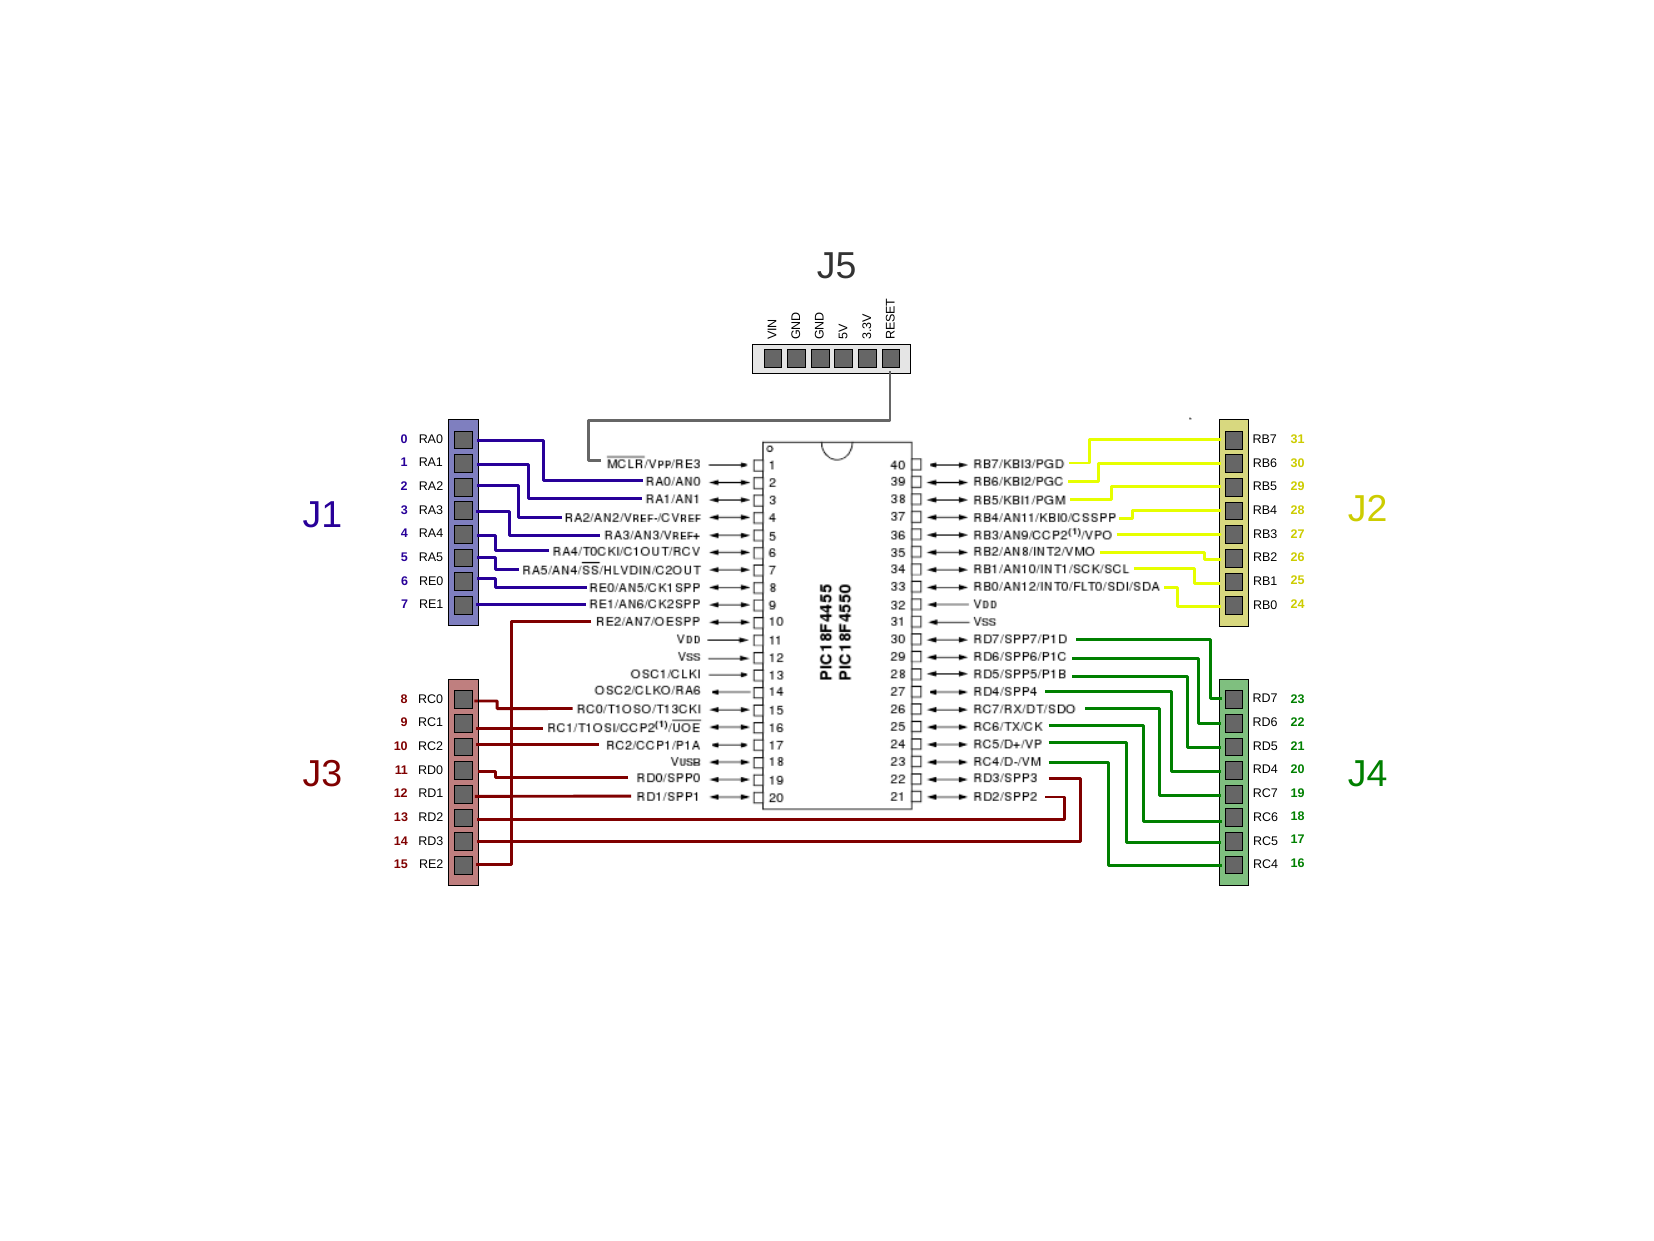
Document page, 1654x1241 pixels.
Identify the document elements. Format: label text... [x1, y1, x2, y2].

text_box 5 [384, 543, 423, 575]
text_box 1 [382, 448, 423, 471]
text_box 19 [1275, 786, 1329, 811]
text_box 14 [369, 826, 423, 858]
text_box RD4 [1238, 755, 1275, 778]
text_box 24 [1275, 598, 1329, 621]
text_box RA0 [423, 424, 458, 448]
text_box J2 [1333, 479, 1403, 542]
text_box 3.3V [852, 287, 875, 355]
text_box 17 [1275, 834, 1329, 857]
text_box [448, 679, 479, 886]
text_box RESET [875, 277, 914, 355]
text_box 7 [381, 590, 423, 622]
text_box [1219, 419, 1249, 627]
text_box RD5 [1238, 731, 1275, 755]
text_box 29 [1275, 480, 1329, 504]
text_box 21 [1275, 739, 1329, 763]
text_box RC4 [1238, 850, 1294, 881]
text_box RA3 [423, 495, 458, 519]
text_box J1 [287, 485, 358, 548]
text_box 18 [1275, 811, 1329, 834]
text_box RA5 [423, 542, 459, 566]
text_box 25 [1275, 575, 1329, 598]
text_box 30 [1275, 457, 1329, 480]
text_box RE2 [423, 850, 459, 881]
text_box 12 [371, 779, 423, 811]
text_box J3 [287, 745, 358, 807]
text_box RC2 [423, 731, 458, 755]
text_box RD6 [1238, 707, 1275, 731]
text_box RD7 [1237, 684, 1275, 715]
text_box 20 [1275, 763, 1329, 786]
text_box 16 [1275, 857, 1329, 880]
text_box RD1 [423, 779, 458, 802]
text_box 15 [375, 850, 423, 882]
text_box RA2 [423, 471, 458, 495]
text_box 11 [375, 755, 423, 779]
text_box 13 [373, 802, 423, 826]
text_box GND [804, 298, 836, 355]
text_box RB2 [1238, 543, 1275, 566]
text_box RA4 [423, 519, 458, 542]
text_box 4 [384, 519, 423, 543]
text_box [448, 419, 479, 626]
text_box RD3 [423, 826, 459, 850]
text_box 8 [378, 684, 423, 716]
text_box 9 [382, 708, 423, 731]
text_box VIN [757, 299, 781, 355]
text_box RB7 [1238, 424, 1294, 448]
text_box 10 [367, 731, 423, 763]
text_box RE0 [423, 566, 459, 590]
text_box [752, 344, 911, 374]
text_box 6 [386, 566, 423, 590]
text_box RB5 [1238, 472, 1275, 495]
text_box 28 [1275, 504, 1329, 527]
text_box 23 [1275, 684, 1329, 716]
text_box 27 [1275, 527, 1329, 551]
text_box RB3 [1238, 519, 1275, 543]
text_box 2 [382, 471, 423, 504]
text_box RD0 [423, 755, 458, 779]
text_box RC6 [1238, 802, 1275, 826]
text_box GND [781, 278, 804, 355]
text_box RC5 [1238, 826, 1275, 850]
text_box RC0 [423, 684, 458, 708]
text_box 0 [378, 424, 423, 456]
text_box RA1 [423, 448, 458, 471]
text_box RB1 [1238, 566, 1275, 590]
text_box 22 [1275, 716, 1329, 739]
text_box 31 [1275, 425, 1329, 457]
text_box 26 [1275, 551, 1329, 575]
text_box 5V [828, 299, 852, 355]
text_box RD2 [423, 802, 459, 826]
text_box [1219, 679, 1249, 886]
text_box RE1 [423, 590, 459, 621]
text_box RB4 [1238, 495, 1275, 519]
text_box RB0 [1238, 590, 1294, 622]
text_box 3 [384, 495, 423, 519]
picture [507, 417, 1192, 821]
text_box RC7 [1238, 778, 1275, 802]
text_box J4 [1333, 745, 1403, 807]
text_box J5 [802, 236, 872, 298]
text_box RC1 [423, 708, 458, 731]
text_box RB6 [1238, 448, 1275, 472]
